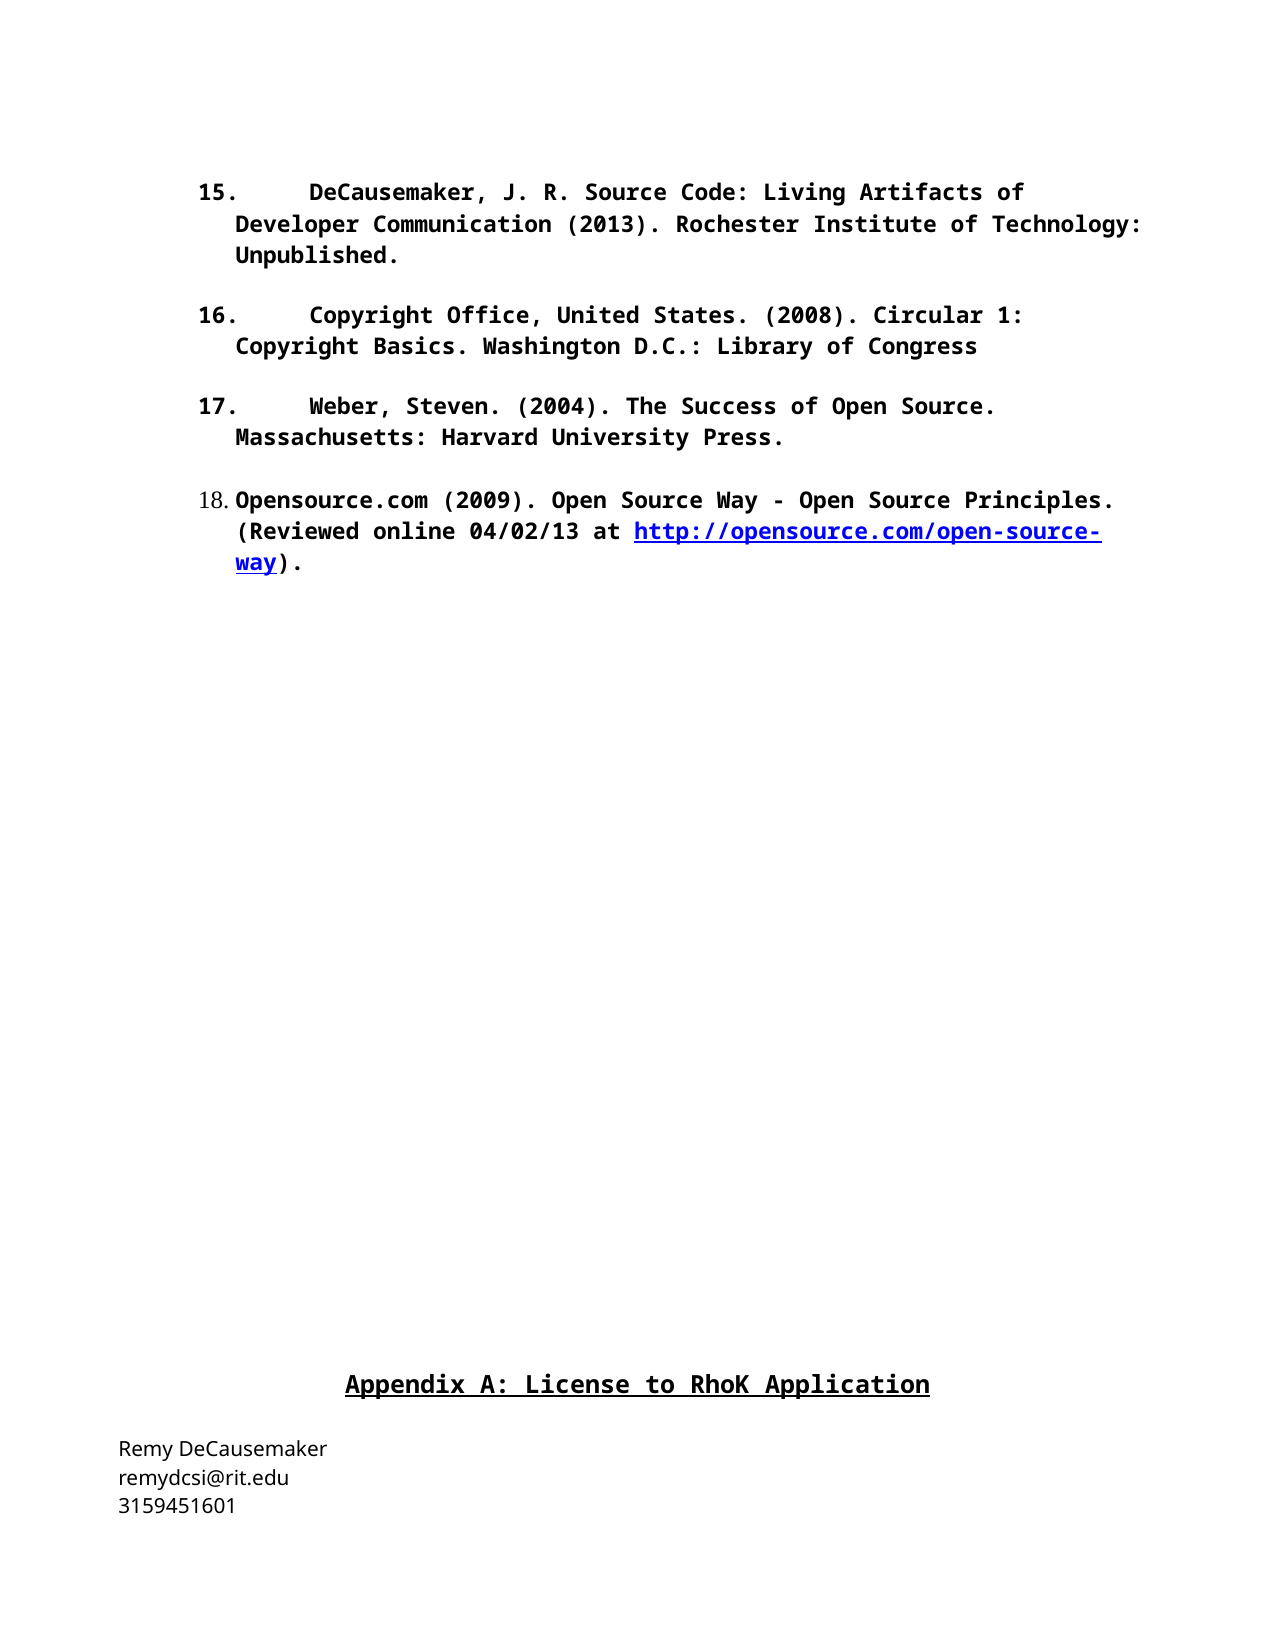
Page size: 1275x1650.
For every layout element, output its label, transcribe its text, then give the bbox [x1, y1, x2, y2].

list Copyright Office, United States. (2008). Circular 1: Copyright Basics. Washington D.C.: Library of Congress [198, 299, 1157, 361]
list Weber, Steven. (2004). The Success of Open Source. Massachusetts: Harvard University Press. [198, 390, 1157, 453]
text remydcsi@rit.edu [118, 1463, 1157, 1491]
text 3159451601 [118, 1491, 1157, 1520]
text Remy DeCausemaker [118, 1434, 1157, 1463]
list DeCausemaker, J. R. Source Code: Living Artifacts of Developer Communication (2013). Rochester Institute of Technology: Unpublished. [198, 176, 1157, 270]
text Appendix A: License to RhoK Application [118, 1366, 1157, 1400]
list Opensource.com (2009). Open Source Way - Open Source Principles. (Reviewed online 04/02/13 at http://opensource.com/open-source-way). [198, 484, 1157, 578]
